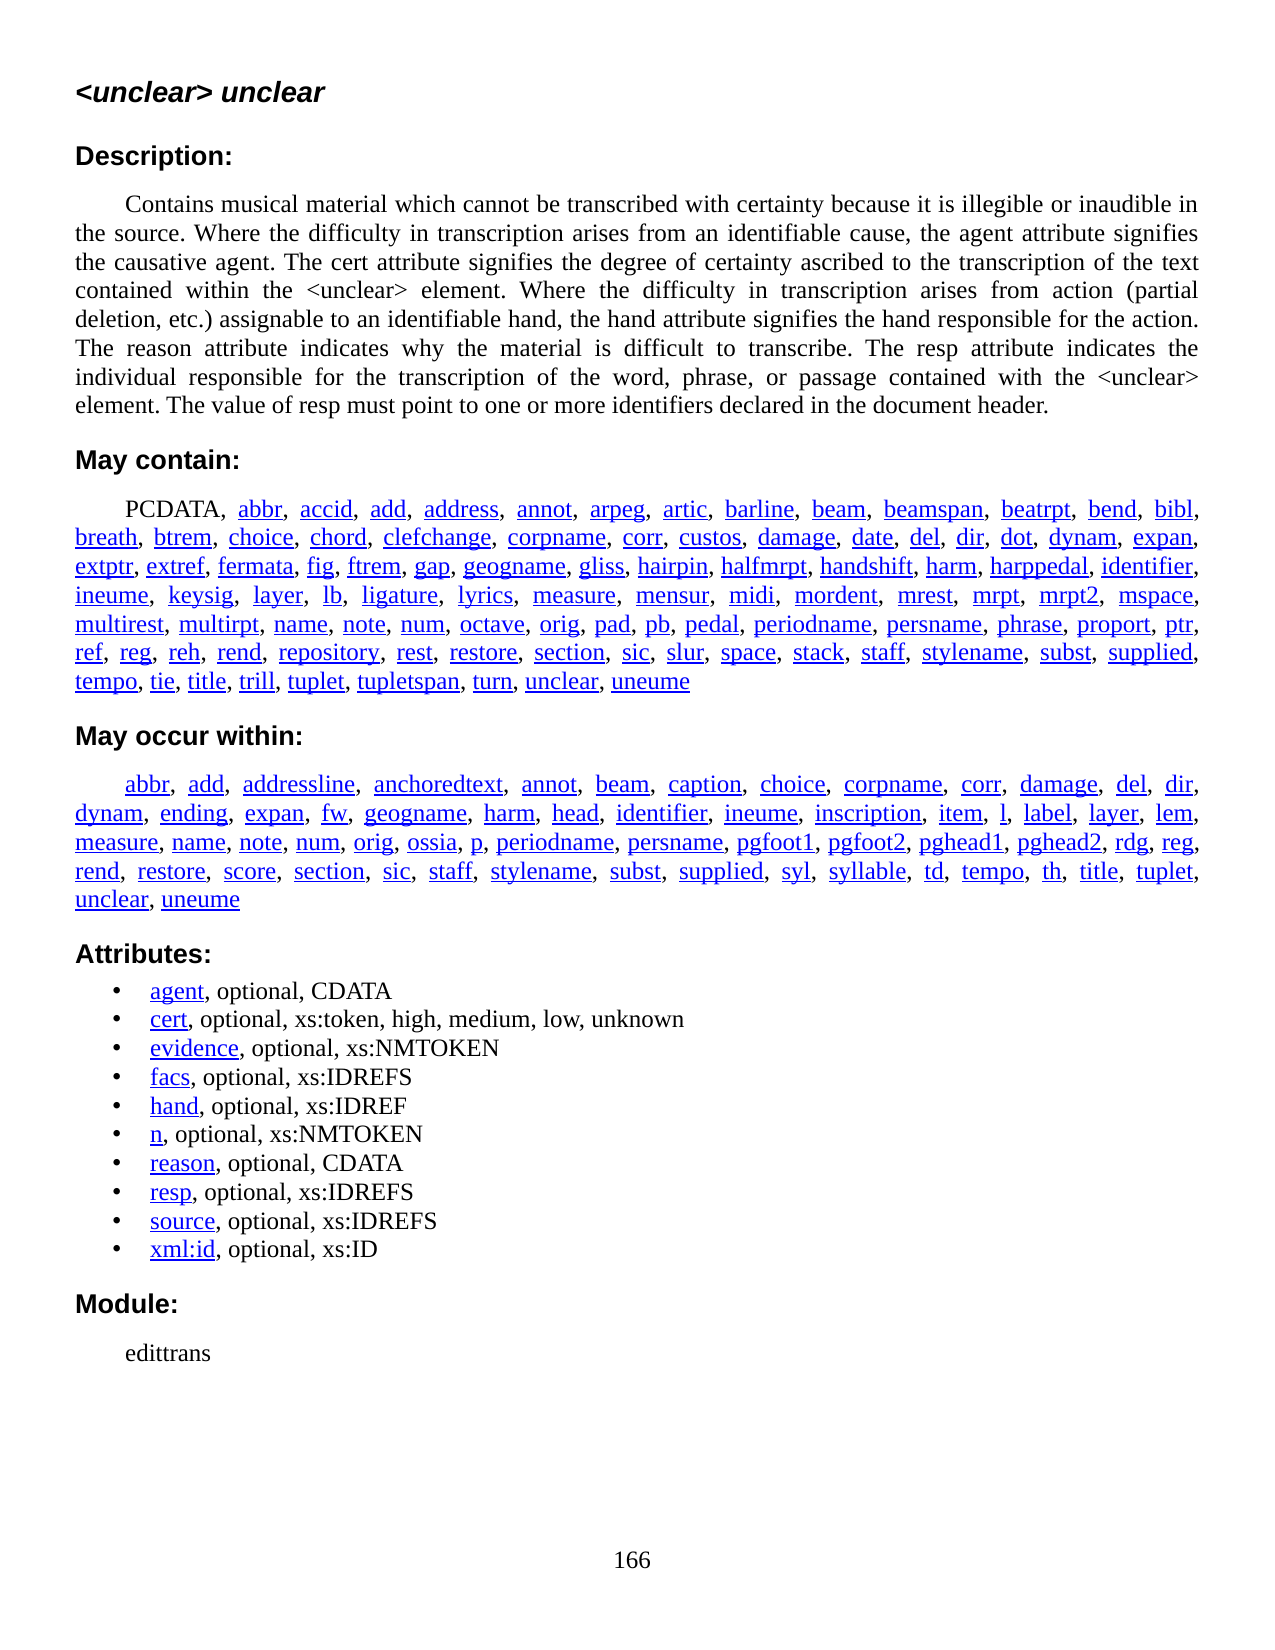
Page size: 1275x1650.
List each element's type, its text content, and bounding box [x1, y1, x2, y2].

list n, optional, xs:NMTOKEN [112, 1119, 1200, 1148]
text Contains musical material which cannot be transcribed with certainty because it is illegible or inaudible in the source. Where the difficulty in transcription arises from an identifiable cause, the agent attribute signifies the causative agent. The cert attribute signifies the degree of certainty ascribed to the transcription of the text contained within the <unclear> element. Where the difficulty in transcription arises from action (partial deletion, etc.) assignable to an identifiable hand, the hand attribute signifies the hand responsible for the action. The reason attribute indicates why the material is difficult to transcribe. The resp attribute indicates the individual responsible for the transcription of the word, phrase, or passage contained with the <unclear> element. The value of resp must point to one or more identifiers declared in the document header. [75, 189, 1200, 419]
list resp, optional, xs:IDREFS [112, 1177, 1200, 1206]
subtitle <unclear> unclear [75, 75, 1200, 108]
text PCDATA, abbr, accid, add, address, annot, arpeg, artic, barline, beam, beamspan, beatrpt, bend, bibl, breath, btrem, choice, chord, clefchange, corpname, corr, custos, damage, date, del, dir, dot, dynam, expan, extptr, extref, fermata, fig, ftrem, gap, geogname, gliss, hairpin, halfmrpt, handshift, harm, harppedal, identifier, ineume, keysig, layer, lb, ligature, lyrics, measure, mensur, midi, mordent, mrest, mrpt, mrpt2, mspace, multirest, multirpt, name, note, num, octave, orig, pad, pb, pedal, periodname, persname, phrase, proport, ptr, ref, reg, reh, rend, repository, rest, restore, section, sic, slur, space, stack, staff, stylename, subst, supplied, tempo, tie, title, trill, tuplet, tupletspan, turn, unclear, uneume [75, 494, 1200, 695]
list cert, optional, xs:token, high, medium, low, unknown [112, 1004, 1200, 1033]
list agent, optional, CDATA [112, 976, 1200, 1004]
subtitle Module: [75, 1288, 1200, 1319]
list hand, optional, xs:IDREF [112, 1091, 1200, 1119]
subtitle Attributes: [75, 938, 1200, 969]
list facs, optional, xs:IDREFS [112, 1062, 1200, 1091]
subtitle May contain: [75, 444, 1200, 476]
list source, optional, xs:IDREFS [112, 1206, 1200, 1234]
text abbr, add, addressline, anchoredtext, annot, beam, caption, choice, corpname, corr, damage, del, dir, dynam, ending, expan, fw, geogname, harm, head, identifier, ineume, inscription, item, l, label, layer, lem, measure, name, note, num, orig, ossia, p, periodname, persname, pgfoot1, pgfoot2, pghead1, pghead2, rdg, reg, rend, restore, score, section, sic, staff, stylename, subst, supplied, syl, syllable, td, tempo, th, title, tuplet, unclear, uneume [75, 769, 1200, 913]
list xml:id, optional, xs:ID [112, 1234, 1200, 1263]
list reason, optional, CDATA [112, 1148, 1200, 1177]
subtitle May occur within: [75, 720, 1200, 751]
subtitle Description: [75, 140, 1200, 171]
text edittrans [75, 1338, 1200, 1366]
list evidence, optional, xs:NMTOKEN [112, 1033, 1200, 1062]
